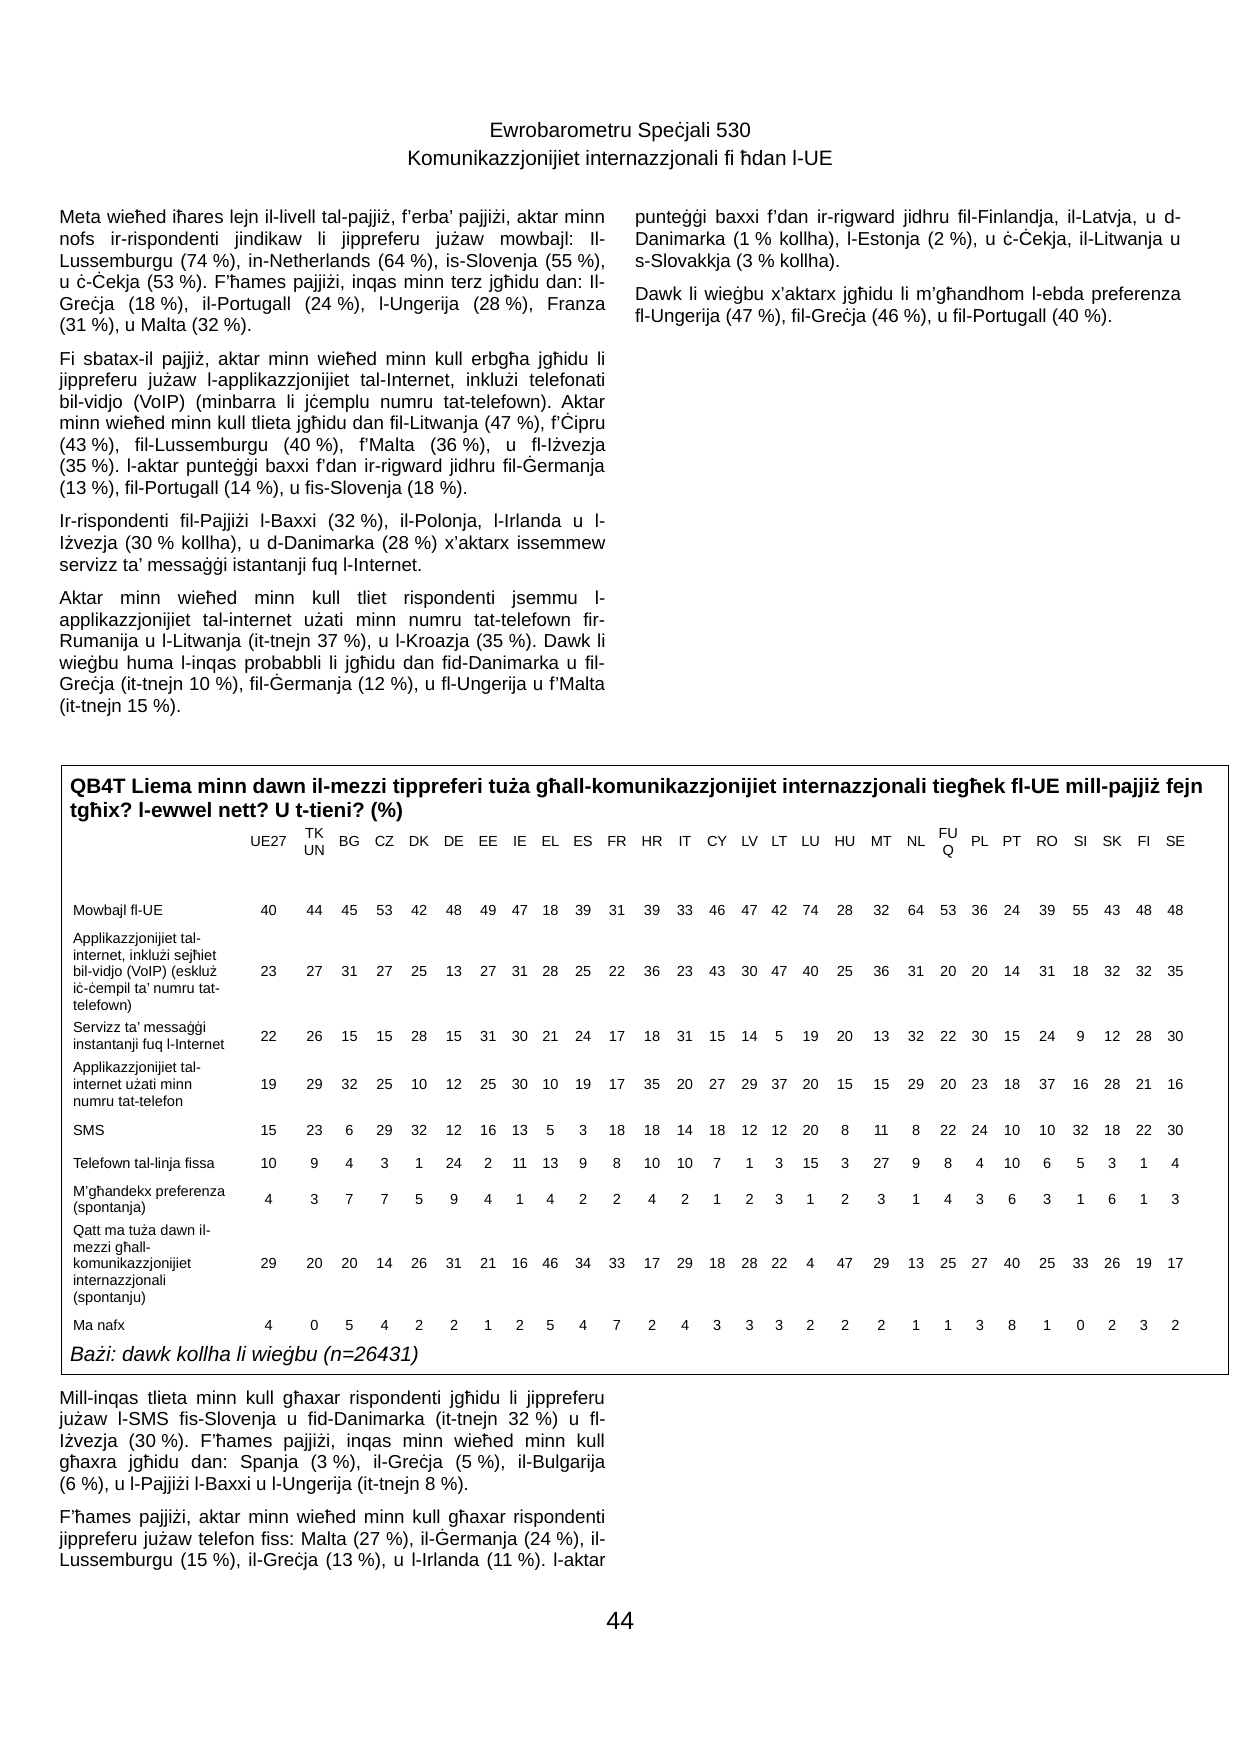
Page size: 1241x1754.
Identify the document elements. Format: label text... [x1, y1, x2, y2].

table_cell 28 [734, 1219, 764, 1308]
table_header EE [471, 821, 505, 861]
table_header TKUN [298, 821, 331, 861]
table_cell [670, 861, 699, 893]
table_header FR [600, 821, 634, 861]
table_header ES [566, 821, 600, 861]
table_cell 36 [863, 926, 899, 1016]
table_header PL [964, 821, 995, 861]
table_cell 21 [471, 1219, 505, 1308]
table_cell 4 [1158, 1146, 1192, 1179]
text Ir-rispondenti fil-Pajjiżi l-Baxxi (32 %), il-Polonja, l-Irlanda u l-Iżvezja (30 % kollha), u d-Danimarka (28 %) x’aktarx issemmew servizz ta’ messaġġi istantanji fuq l-Internet. [59, 510, 605, 575]
table_cell 36 [964, 893, 995, 926]
table_header SK [1095, 821, 1129, 861]
table_cell 22 [600, 926, 634, 1016]
table_cell 2 [401, 1309, 436, 1342]
table_cell 1 [700, 1179, 734, 1219]
table_cell 10 [534, 1056, 566, 1113]
table_cell [764, 861, 794, 893]
table_cell 4 [794, 1219, 827, 1308]
table_cell 18 [700, 1219, 734, 1308]
table_cell 23 [239, 926, 297, 1016]
table_header DE [436, 821, 471, 861]
table_cell 10 [1028, 1113, 1066, 1146]
table_cell 10 [634, 1146, 670, 1179]
table_cell 47 [505, 893, 534, 926]
table_cell 2 [566, 1179, 600, 1219]
table_cell 48 [436, 893, 471, 926]
table_cell 28 [534, 926, 566, 1016]
text F’ħames pajjiżi, aktar minn wieħed minn kull għaxar rispondenti jippreferu jużaw telefon fiss: Malta (27 %), il-Ġermanja (24 %), il-Lussemburgu (15 %), il-Greċja (13 %), u l-Irlanda (11 %). l-aktar [59, 1506, 605, 1571]
table_cell 7 [367, 1179, 401, 1219]
table_cell 2 [1095, 1309, 1129, 1342]
table_cell 11 [505, 1146, 534, 1179]
table_header UE27 [239, 821, 297, 861]
table_cell 18 [700, 1113, 734, 1146]
table_cell [505, 861, 534, 893]
table_cell 6 [1028, 1146, 1066, 1179]
table_cell 18 [600, 1113, 634, 1146]
text Aktar minn wieħed minn kull tliet rispondenti jsemmu l-applikazzjonijiet tal-internet użati minn numru tat-telefown fir-Rumanija u l-Litwanja (it-tnejn 37 %), u l-Kroazja (35 %). Dawk li wieġbu huma l-inqas probabbli li jgħidu dan fid-Danimarka u fil-Greċja (it-tnejn 10 %), fil-Ġermanja (12 %), u fl-Ungerija u f’Malta (it-tnejn 15 %). [59, 587, 605, 716]
table_cell 14 [670, 1113, 699, 1146]
table_cell 22 [1129, 1113, 1158, 1146]
table_cell 31 [899, 926, 932, 1016]
table_cell 4 [331, 1146, 367, 1179]
table_cell 12 [436, 1056, 471, 1113]
table_cell 3 [764, 1146, 794, 1179]
table_cell 9 [1066, 1016, 1095, 1056]
table_header LV [734, 821, 764, 861]
table_cell 4 [634, 1179, 670, 1219]
table_cell 32 [1129, 926, 1158, 1016]
table_cell 1 [899, 1309, 932, 1342]
table_cell 32 [1095, 926, 1129, 1016]
table_cell 15 [863, 1056, 899, 1113]
table_cell 35 [634, 1056, 670, 1113]
table_cell 15 [239, 1113, 297, 1146]
table_cell 48 [1129, 893, 1158, 926]
table_cell 5 [764, 1016, 794, 1056]
table_cell Servizz ta’ messaġġi instantanji fuq l-Internet [70, 1016, 239, 1056]
table_cell 3 [764, 1309, 794, 1342]
table_cell 7 [700, 1146, 734, 1179]
table_cell [70, 861, 239, 893]
table_cell 5 [534, 1113, 566, 1146]
table_cell 24 [1028, 1016, 1066, 1056]
table_cell [367, 861, 401, 893]
table_cell 1 [471, 1309, 505, 1342]
table_cell 2 [471, 1146, 505, 1179]
table_header MT [863, 821, 899, 861]
table_cell 44 [298, 893, 331, 926]
table_cell 24 [995, 893, 1028, 926]
table_cell 27 [700, 1056, 734, 1113]
table_cell 9 [298, 1146, 331, 1179]
table_cell 48 [1158, 893, 1192, 926]
table_cell 20 [827, 1016, 863, 1056]
table_cell 0 [298, 1309, 331, 1342]
table_cell 14 [367, 1219, 401, 1308]
table_cell [566, 861, 600, 893]
table_cell 4 [367, 1309, 401, 1342]
table_cell 47 [827, 1219, 863, 1308]
table_cell 25 [1028, 1219, 1066, 1308]
table_cell 4 [239, 1309, 297, 1342]
table_cell 13 [863, 1016, 899, 1056]
table_cell 4 [964, 1146, 995, 1179]
table_cell 42 [764, 893, 794, 926]
table_cell 18 [634, 1016, 670, 1056]
table_cell 2 [600, 1179, 634, 1219]
table_cell 13 [534, 1146, 566, 1179]
table_cell 23 [670, 926, 699, 1016]
text Meta wieħed iħares lejn il-livell tal-pajjiż, f’erba’ pajjiżi, aktar minn nofs ir-rispondenti jindikaw li jippreferu jużaw mowbajl: Il-Lussemburgu (74 %), in-Netherlands (64 %), is-Slovenja (55 %), u ċ-Ċekja (53 %). F’ħames pajjiżi, inqas minn terz jgħidu dan: Il-Greċja (18 %), il-Portugall (24 %), l-Ungerija (28 %), Franza (31 %), u Malta (32 %). [59, 206, 605, 336]
table_header BG [331, 821, 367, 861]
table_cell 25 [367, 1056, 401, 1113]
table_cell 20 [964, 926, 995, 1016]
table_cell 17 [634, 1219, 670, 1308]
table_cell 29 [734, 1056, 764, 1113]
table_cell 11 [863, 1113, 899, 1146]
table_cell 9 [566, 1146, 600, 1179]
table_cell [600, 861, 634, 893]
table_cell 12 [734, 1113, 764, 1146]
table_cell 18 [995, 1056, 1028, 1113]
table_cell 53 [367, 893, 401, 926]
table_cell 43 [700, 926, 734, 1016]
table_cell 3 [964, 1309, 995, 1342]
table_cell [794, 861, 827, 893]
table_cell 2 [505, 1309, 534, 1342]
table_cell 21 [1129, 1056, 1158, 1113]
table_cell 5 [331, 1309, 367, 1342]
table_cell 19 [1129, 1219, 1158, 1308]
table_cell 29 [899, 1056, 932, 1113]
table_cell 36 [634, 926, 670, 1016]
table_cell 31 [505, 926, 534, 1016]
table_cell [298, 861, 331, 893]
table_header RO [1028, 821, 1066, 861]
table_cell 39 [566, 893, 600, 926]
table_cell 15 [995, 1016, 1028, 1056]
table_cell 22 [932, 1113, 964, 1146]
table_cell 25 [401, 926, 436, 1016]
table_cell 10 [995, 1146, 1028, 1179]
table_cell 47 [734, 893, 764, 926]
table_cell 10 [995, 1113, 1028, 1146]
table_cell [1066, 861, 1095, 893]
table_cell 34 [566, 1219, 600, 1308]
table_cell 3 [367, 1146, 401, 1179]
table_cell 10 [239, 1146, 297, 1179]
table_cell 2 [827, 1179, 863, 1219]
table_cell 20 [794, 1056, 827, 1113]
table_cell 1 [1028, 1309, 1066, 1342]
table_cell [1129, 861, 1158, 893]
table_cell [1095, 861, 1129, 893]
table_cell 4 [566, 1309, 600, 1342]
table_cell 27 [863, 1146, 899, 1179]
table_cell 9 [899, 1146, 932, 1179]
table_cell 35 [1158, 926, 1192, 1016]
table_cell 40 [995, 1219, 1028, 1308]
table_cell 25 [827, 926, 863, 1016]
table_cell 23 [298, 1113, 331, 1146]
table_cell 20 [932, 926, 964, 1016]
table_header IT [670, 821, 699, 861]
table_cell 2 [863, 1309, 899, 1342]
table_cell 22 [239, 1016, 297, 1056]
table_cell 15 [331, 1016, 367, 1056]
table_cell 26 [1095, 1219, 1129, 1308]
table_cell 53 [932, 893, 964, 926]
table_cell 8 [827, 1113, 863, 1146]
table_cell 6 [331, 1113, 367, 1146]
table_cell [964, 861, 995, 893]
table_cell 20 [932, 1056, 964, 1113]
table_cell 19 [794, 1016, 827, 1056]
table_cell 25 [932, 1219, 964, 1308]
table_header DK [401, 821, 436, 861]
table_cell 30 [505, 1056, 534, 1113]
table_cell 4 [932, 1179, 964, 1219]
table_cell 31 [600, 893, 634, 926]
table_cell 42 [401, 893, 436, 926]
table_cell 43 [1095, 893, 1129, 926]
table_cell 37 [1028, 1056, 1066, 1113]
table_cell 30 [505, 1016, 534, 1056]
table_cell 20 [794, 1113, 827, 1146]
table_cell [1028, 861, 1066, 893]
table_cell 19 [239, 1056, 297, 1113]
table_cell 29 [298, 1056, 331, 1113]
table_cell 30 [1158, 1113, 1192, 1146]
table_cell 3 [964, 1179, 995, 1219]
table_cell 28 [1095, 1056, 1129, 1113]
table_cell 31 [331, 926, 367, 1016]
table_cell 30 [734, 926, 764, 1016]
table_cell 2 [1158, 1309, 1192, 1342]
table_cell 2 [436, 1309, 471, 1342]
table_cell Applikazzjonijiet tal-internet, inklużi sejħiet bil-vidjo (VoIP) (eskluż iċ-ċempil ta’ numru tat-telefown) [70, 926, 239, 1016]
table_cell 20 [331, 1219, 367, 1308]
table_cell 1 [734, 1146, 764, 1179]
table_cell [401, 861, 436, 893]
table_cell 13 [505, 1113, 534, 1146]
table_cell 3 [734, 1309, 764, 1342]
table_cell 1 [899, 1179, 932, 1219]
table_cell 12 [764, 1113, 794, 1146]
table_cell [331, 861, 367, 893]
table_cell 1 [932, 1309, 964, 1342]
table_cell 1 [505, 1179, 534, 1219]
table_cell 5 [401, 1179, 436, 1219]
table_cell [634, 861, 670, 893]
table_cell 15 [794, 1146, 827, 1179]
table_cell 26 [298, 1016, 331, 1056]
table_cell 1 [1129, 1146, 1158, 1179]
table_cell 18 [1066, 926, 1095, 1016]
table_cell 47 [764, 926, 794, 1016]
text Mill-inqas tlieta minn kull għaxar rispondenti jgħidu li jippreferu jużaw l-SMS fis-Slovenja u fid-Danimarka (it-tnejn 32 %) u fl-Iżvezja (30 %). F’ħames pajjiżi, inqas minn wieħed minn kull għaxra jgħidu dan: Spanja (3 %), il-Greċja (5 %), il-Bulgarija (6 %), u l-Pajjiżi l-Baxxi u l-Ungerija (it-tnejn 8 %). [59, 762, 605, 1494]
table_cell 32 [899, 1016, 932, 1056]
table_cell 3 [1129, 1309, 1158, 1342]
table_cell 27 [298, 926, 331, 1016]
table_cell [534, 861, 566, 893]
table_cell 3 [1095, 1146, 1129, 1179]
table_header IE [505, 821, 534, 861]
table_cell 10 [401, 1056, 436, 1113]
table_cell 17 [1158, 1219, 1192, 1308]
table_cell 22 [932, 1016, 964, 1056]
table_cell 37 [764, 1056, 794, 1113]
table_cell 46 [700, 893, 734, 926]
table_cell 24 [964, 1113, 995, 1146]
table_cell 6 [1095, 1179, 1129, 1219]
table_cell 27 [964, 1219, 995, 1308]
table_header [70, 821, 239, 861]
table_cell 4 [239, 1179, 297, 1219]
table_cell 21 [534, 1016, 566, 1056]
table_cell Mowbajl fl-UE [70, 893, 239, 926]
table_cell 25 [471, 1056, 505, 1113]
table_header CZ [367, 821, 401, 861]
table_cell 28 [401, 1016, 436, 1056]
table_cell 64 [899, 893, 932, 926]
table_cell 31 [670, 1016, 699, 1056]
table_cell 29 [367, 1113, 401, 1146]
table_header LU [794, 821, 827, 861]
text Dawk li wieġbu x’aktarx jgħidu li m’għandhom l-ebda preferenza fl-Ungerija (47 %), fil-Greċja (46 %), u fil-Portugall (40 %). [635, 283, 1181, 326]
table_cell 30 [964, 1016, 995, 1056]
table_cell SMS [70, 1113, 239, 1146]
table_header HR [634, 821, 670, 861]
table_cell 10 [670, 1146, 699, 1179]
table_cell 46 [534, 1219, 566, 1308]
table_cell 12 [1095, 1016, 1129, 1056]
table_cell 32 [863, 893, 899, 926]
table_cell [995, 861, 1028, 893]
table_cell 2 [794, 1309, 827, 1342]
table_cell 32 [401, 1113, 436, 1146]
table_cell 31 [471, 1016, 505, 1056]
table_cell 27 [367, 926, 401, 1016]
table_cell Telefown tal-linja fissa [70, 1146, 239, 1179]
table_cell 5 [1066, 1146, 1095, 1179]
table_cell 55 [1066, 893, 1095, 926]
table_cell 15 [827, 1056, 863, 1113]
table_cell 33 [600, 1219, 634, 1308]
table_cell 26 [401, 1219, 436, 1308]
table_cell 33 [670, 893, 699, 926]
table_cell 20 [298, 1219, 331, 1308]
table_cell Applikazzjonijiet tal-internet użati minn numru tat-telefon [70, 1056, 239, 1113]
table_cell 3 [764, 1179, 794, 1219]
table_header HU [827, 821, 863, 861]
table_cell [1158, 861, 1192, 893]
table_cell 2 [670, 1179, 699, 1219]
table_header PT [995, 821, 1028, 861]
table_cell 6 [995, 1179, 1028, 1219]
table_header SI [1066, 821, 1095, 861]
text Fi sbatax-il pajjiż, aktar minn wieħed minn kull erbgħa jgħidu li jippreferu jużaw l-applikazzjonijiet tal-Internet, inklużi telefonati bil-vidjo (VoIP) (minbarra li jċemplu numru tat-telefown). Aktar minn wieħed minn kull tlieta jgħidu dan fil-Litwanja (47 %), f’Ċipru (43 %), fil-Lussemburgu (40 %), f’Malta (36 %), u fl-Iżvezja (35 %). l-aktar punteġġi baxxi f’dan ir-rigward jidhru fil-Ġermanja (13 %), fil-Portugall (14 %), u fis-Slovenja (18 %). [59, 347, 605, 498]
table_cell [863, 861, 899, 893]
table_cell 33 [1066, 1219, 1095, 1308]
table_cell [932, 861, 964, 893]
table_cell [734, 861, 764, 893]
table_cell 1 [401, 1146, 436, 1179]
table_cell 29 [239, 1219, 297, 1308]
table_cell 1 [1129, 1179, 1158, 1219]
table_cell [471, 861, 505, 893]
table_cell 3 [827, 1146, 863, 1179]
table_cell 15 [436, 1016, 471, 1056]
table_cell [827, 861, 863, 893]
table_cell 3 [700, 1309, 734, 1342]
table_cell 0 [1066, 1309, 1095, 1342]
table_cell 15 [700, 1016, 734, 1056]
table_cell 74 [794, 893, 827, 926]
table_cell 31 [436, 1219, 471, 1308]
table_cell 7 [331, 1179, 367, 1219]
table_cell 16 [1066, 1056, 1095, 1113]
table_cell 16 [1158, 1056, 1192, 1113]
table_cell 16 [505, 1219, 534, 1308]
table_cell 2 [827, 1309, 863, 1342]
table_cell 18 [1095, 1113, 1129, 1146]
table_cell 17 [600, 1016, 634, 1056]
table_cell [700, 861, 734, 893]
table_cell 5 [534, 1309, 566, 1342]
table_cell 24 [566, 1016, 600, 1056]
table_cell 28 [827, 893, 863, 926]
table_cell 15 [367, 1016, 401, 1056]
table_cell 39 [634, 893, 670, 926]
table_cell 45 [331, 893, 367, 926]
table_cell 32 [1066, 1113, 1095, 1146]
table_cell 31 [1028, 926, 1066, 1016]
table_cell 19 [566, 1056, 600, 1113]
text Bażi: dawk kollha li wieġbu (n=26431) [70, 1342, 1219, 1366]
table_cell Qatt ma tuża dawn il-mezzi għall-komunikazzjonijiet internazzjonali (spontanju) [70, 1219, 239, 1308]
table_cell 8 [995, 1309, 1028, 1342]
table_cell 28 [1129, 1016, 1158, 1056]
table_cell 7 [600, 1309, 634, 1342]
table_cell 32 [331, 1056, 367, 1113]
table_cell 12 [436, 1113, 471, 1146]
table_cell 4 [670, 1309, 699, 1342]
table_cell [239, 861, 297, 893]
table_cell 49 [471, 893, 505, 926]
table_cell 8 [899, 1113, 932, 1146]
text punteġġi baxxi f’dan ir-rigward jidhru fil-Finlandja, il-Latvja, u d-Danimarka (1 % kollha), l-Estonja (2 %), u ċ-Ċekja, il-Litwanja u s-Slovakkja (3 % kollha). [635, 206, 1181, 271]
table_cell 16 [471, 1113, 505, 1146]
table_cell 4 [471, 1179, 505, 1219]
table_cell 3 [1158, 1179, 1192, 1219]
table_header EL [534, 821, 566, 861]
table_cell 40 [794, 926, 827, 1016]
table_header FI [1129, 821, 1158, 861]
table_header FUQ [932, 821, 964, 861]
table_cell 4 [534, 1179, 566, 1219]
table_cell 29 [863, 1219, 899, 1308]
table_cell 25 [566, 926, 600, 1016]
text QB4T Liema minn dawn il-mezzi tippreferi tuża għall-komunikazzjonijiet internazzjonali tiegħek fl-UE mill-pajjiż fejn tgħix? l-ewwel nett? U t-tieni? (%) [70, 773, 1219, 821]
table_cell 3 [298, 1179, 331, 1219]
table_cell 27 [471, 926, 505, 1016]
table_cell M’għandekx preferenza (spontanja) [70, 1179, 239, 1219]
table_header LT [764, 821, 794, 861]
table_cell 30 [1158, 1016, 1192, 1056]
table_cell 23 [964, 1056, 995, 1113]
table_cell 40 [239, 893, 297, 926]
table_header NL [899, 821, 932, 861]
table_cell 17 [600, 1056, 634, 1113]
table_cell [899, 861, 932, 893]
table_cell 13 [899, 1219, 932, 1308]
table_cell 20 [670, 1056, 699, 1113]
table_cell 2 [634, 1309, 670, 1342]
table_cell 18 [634, 1113, 670, 1146]
table_header CY [700, 821, 734, 861]
table_cell 24 [436, 1146, 471, 1179]
table_cell 18 [534, 893, 566, 926]
table_cell [436, 861, 471, 893]
table_cell 39 [1028, 893, 1066, 926]
table_cell 14 [734, 1016, 764, 1056]
table_cell 1 [1066, 1179, 1095, 1219]
table_cell 8 [932, 1146, 964, 1179]
table_cell 22 [764, 1219, 794, 1308]
table_cell 29 [670, 1219, 699, 1308]
table_cell 9 [436, 1179, 471, 1219]
table_cell 13 [436, 926, 471, 1016]
table_cell 14 [995, 926, 1028, 1016]
table_cell 3 [566, 1113, 600, 1146]
table_cell 8 [600, 1146, 634, 1179]
table_cell Ma nafx [70, 1309, 239, 1342]
table_cell 3 [1028, 1179, 1066, 1219]
table_cell 3 [863, 1179, 899, 1219]
table_header SE [1158, 821, 1192, 861]
table_cell 1 [794, 1179, 827, 1219]
table_cell 2 [734, 1179, 764, 1219]
